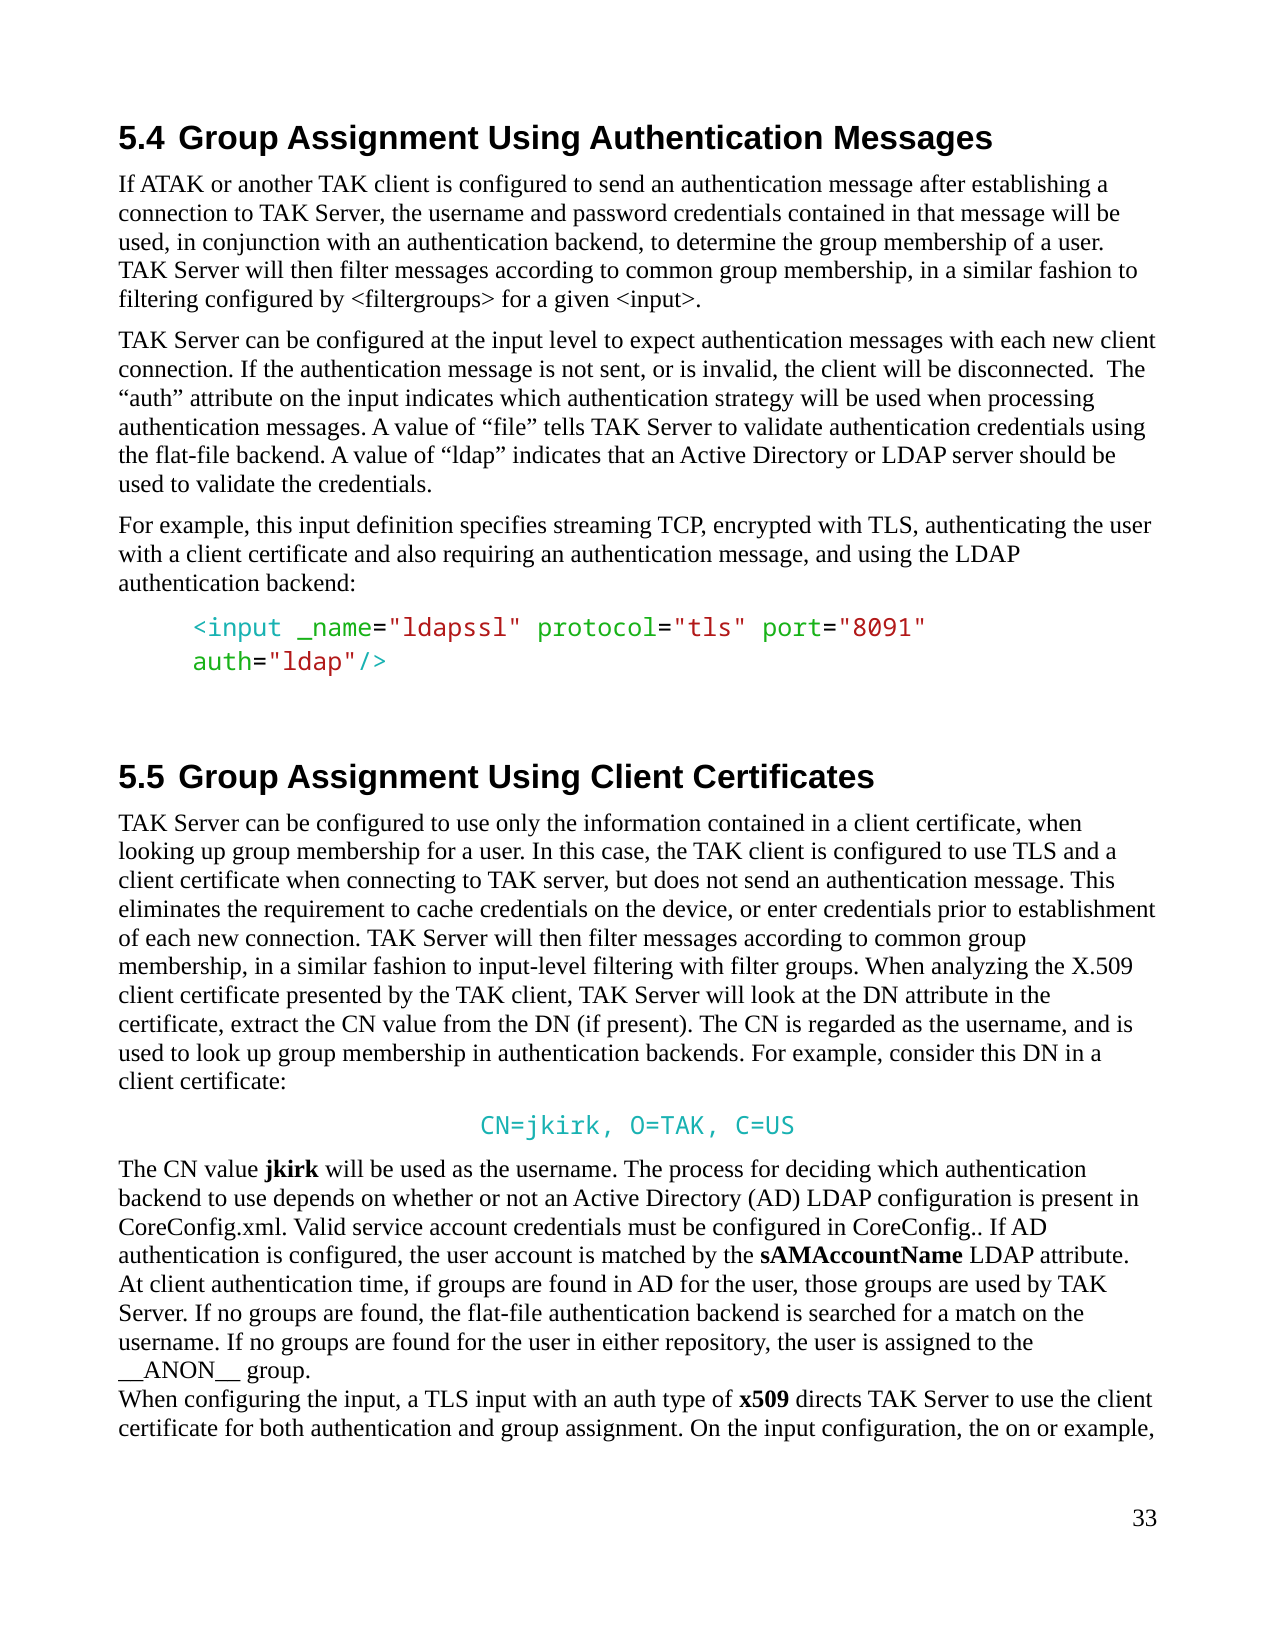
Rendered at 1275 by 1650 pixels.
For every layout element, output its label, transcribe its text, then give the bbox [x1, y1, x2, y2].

text If ATAK or another TAK client is configured to send an authentication message after establishing a connection to TAK Server, the username and password credentials contained in that message will be used, in conjunction with an authentication backend, to determine the group membership of a user. TAK Server will then filter messages according to common group membership, in a similar fashion to filtering configured by <filtergroups> for a given <input>. [118, 169, 1157, 313]
text TAK Server can be configured to use only the information contained in a client certificate, when looking up group membership for a user. In this case, the TAK client is configured to use TLS and a client certificate when connecting to TAK server, but does not send an authentication message. This eliminates the requirement to cache credentials on the device, or enter credentials prior to establishment of each new connection. TAK Server will then filter messages according to common group membership, in a similar fashion to input-level filtering with filter groups. When analyzing the X.509 client certificate presented by the TAK client, TAK Server will look at the DN attribute in the certificate, extract the CN value from the DN (if present). The CN is regarded as the username, and is used to look up group membership in authentication backends. For example, consider this DN in a client certificate: [118, 808, 1157, 1095]
text When configuring the input, a TLS input with an auth type of x509 directs TAK Server to use the client certificate for both authentication and group assignment. On the input configuration, the on or example, [118, 1384, 1157, 1442]
text CN=jkirk, O=TAK, C=US [118, 1108, 1157, 1142]
text The CN value jkirk will be used as the username. The process for deciding which authentication backend to use depends on whether or not an Active Directory (AD) LDAP configuration is present in CoreConfig.xml. Valid service account credentials must be configured in CoreConfig.. If AD authentication is configured, the user account is matched by the sAMAccountName LDAP attribute. At client authentication time, if groups are found in AD for the user, those groups are used by TAK Server. If no groups are found, the flat-file authentication backend is searched for a match on the username. If no groups are found for the user in either repository, the user is assigned to the __ANON__ group. [118, 1154, 1157, 1384]
text For example, this input definition specifies streaming TCP, encrypted with TLS, authenticating the user with a client certificate and also requiring an authentication message, and using the LDAP authentication backend: [118, 511, 1157, 597]
text TAK Server can be configured at the input level to expect authentication messages with each new client connection. If the authentication message is not sent, or is invalid, the client will be disconnected. The “auth” attribute on the input indicates which authentication strategy will be used when processing authentication messages. A value of “file” tells TAK Server to validate authentication credentials using the flat-file backend. A value of “ldap” indicates that an Active Directory or LDAP server should be used to validate the credentials. [118, 326, 1157, 498]
subtitle Group Assignment Using Client Certificates [118, 756, 1157, 795]
text <input _name="ldapssl" protocol="tls" port="8091" auth="ldap"/> [118, 609, 1098, 706]
subtitle Group Assignment Using Authentication Messages [118, 118, 1157, 157]
